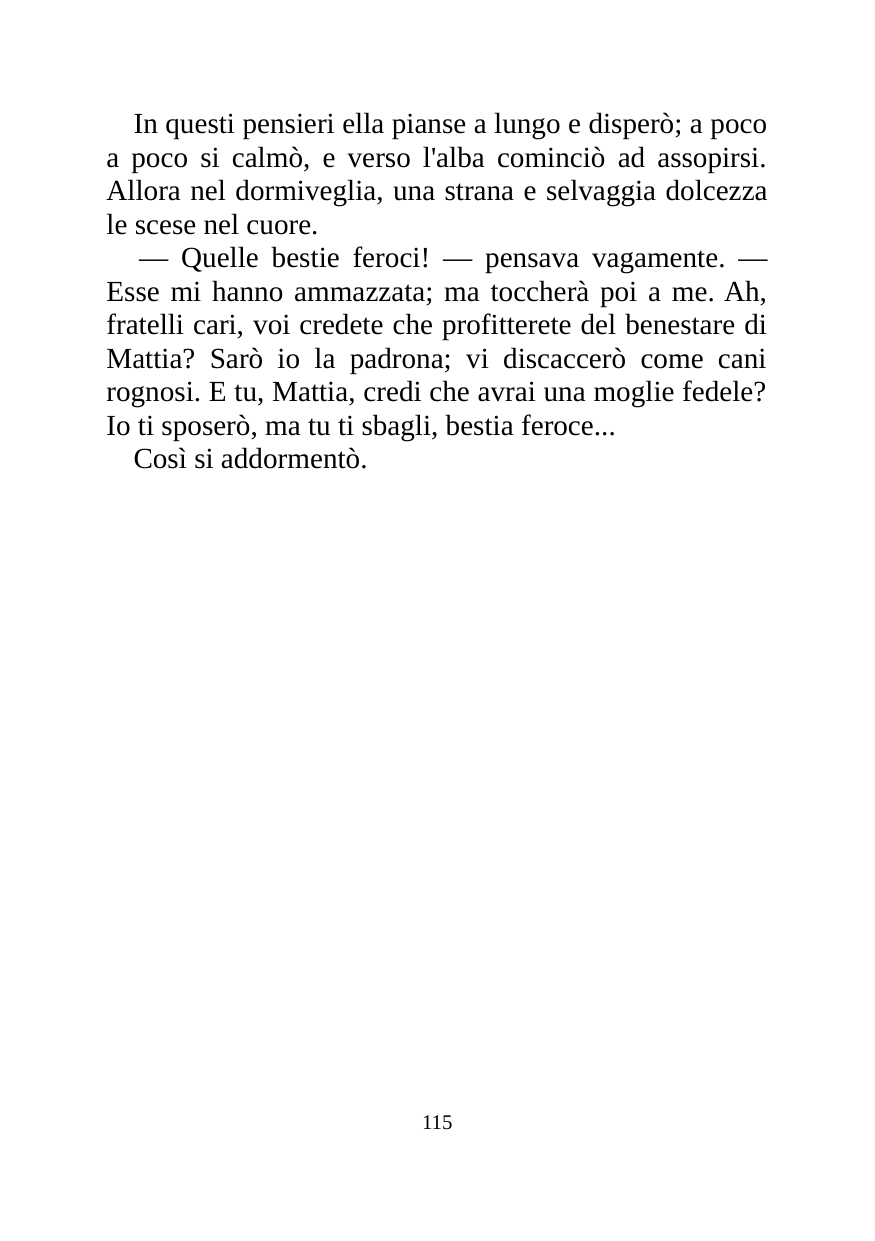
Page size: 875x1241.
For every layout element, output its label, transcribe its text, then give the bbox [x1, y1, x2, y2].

text In questi pensieri ella pianse a lungo e disperò; a poco a poco si calmò, e verso l'alba cominciò ad assopirsi. Allora nel dormiveglia, una strana e selvaggia dolcezza le scese nel cuore. [106, 106, 768, 240]
text — Quelle bestie feroci! — pensava vagamente. — Esse mi hanno ammazzata; ma toccherà poi a me. Ah, fratelli cari, voi credete che profitterete del benestare di Mattia? Sarò io la padrona; vi discaccerò come cani rognosi. E tu, Mattia, credi che avrai una moglie fedele? Io ti sposerò, ma tu ti sbagli, bestia feroce... [106, 240, 768, 442]
text Così si addormentò. [106, 442, 768, 475]
